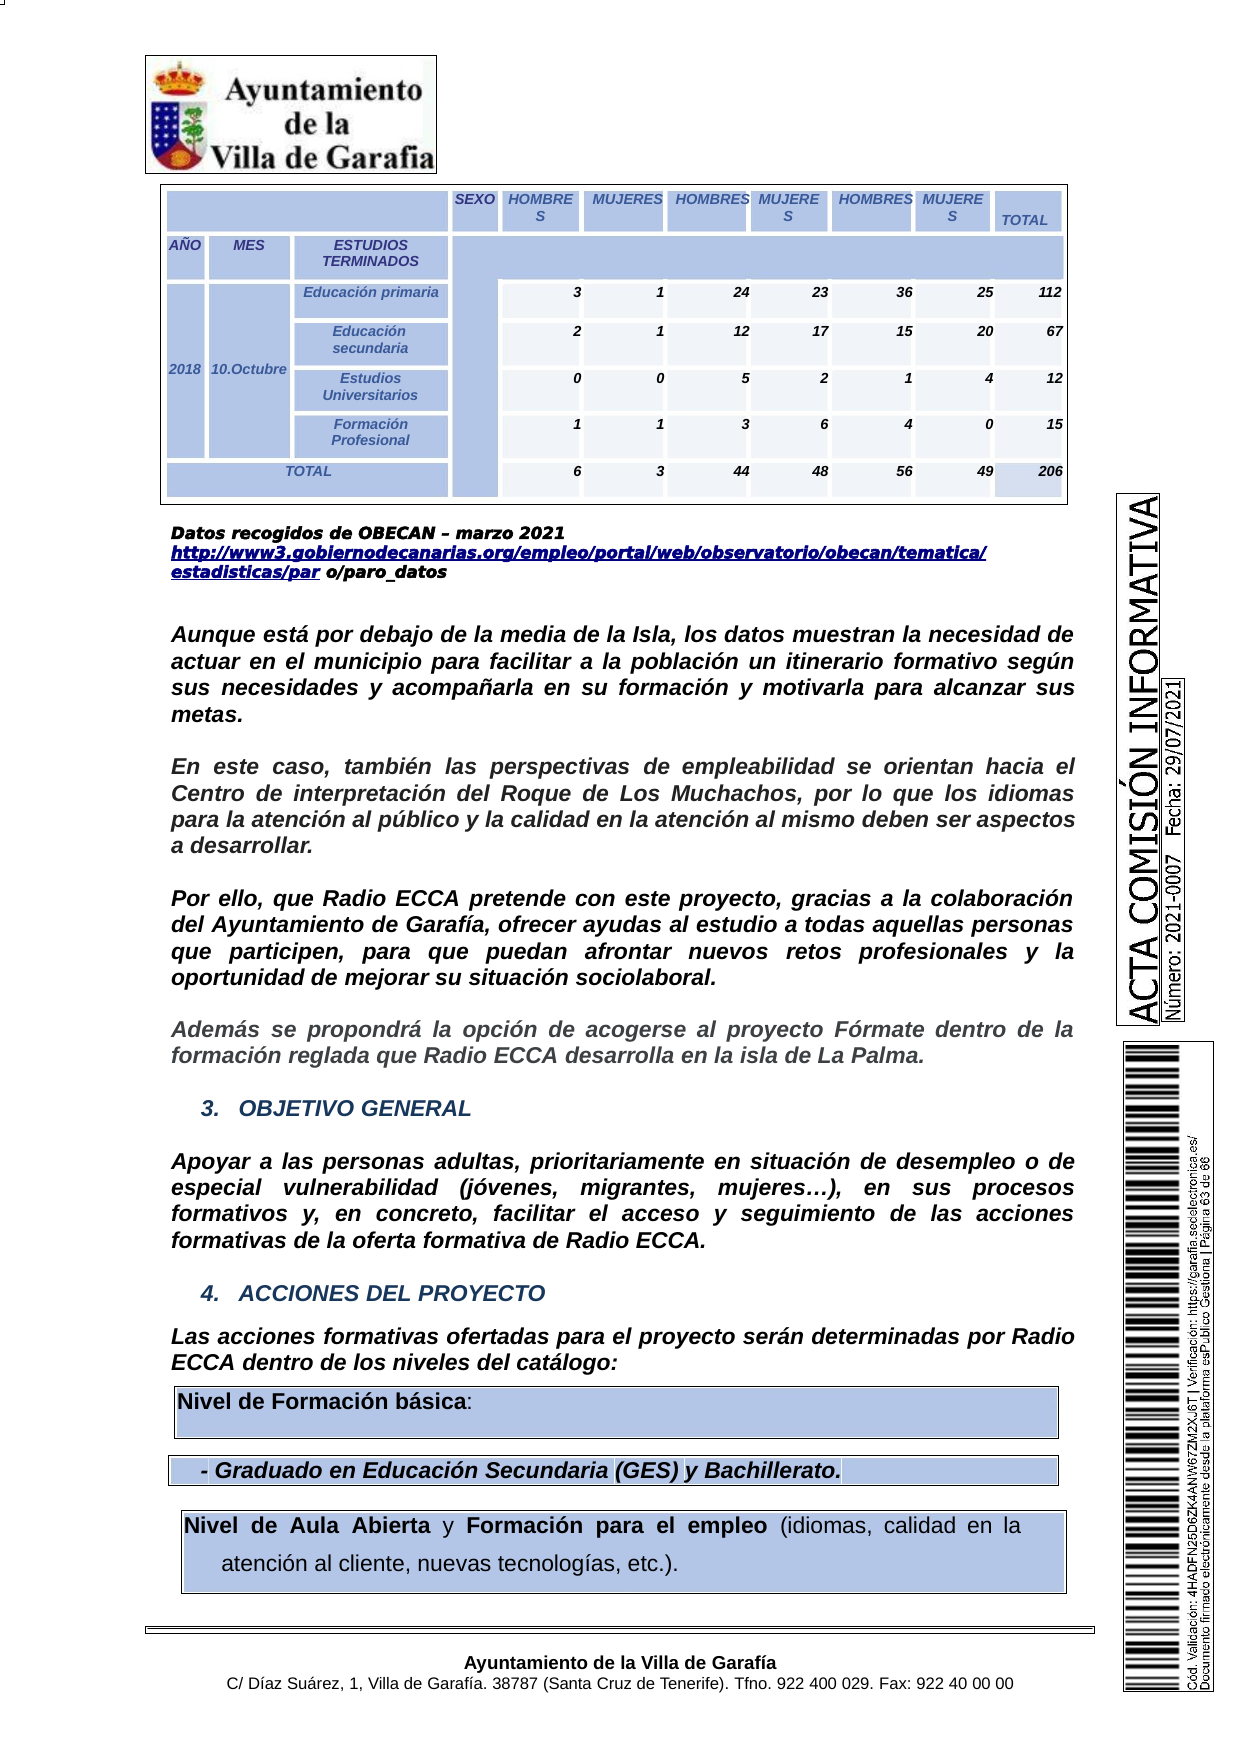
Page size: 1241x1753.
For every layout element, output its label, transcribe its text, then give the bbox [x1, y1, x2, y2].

text 0 [573, 371, 603, 387]
picture [1124, 1042, 1213, 1691]
text 1 [656, 284, 686, 301]
text Apoyar a las personas adultas, prioritariamente en situación de desempleo o de [171, 1149, 1099, 1174]
text 48 [812, 463, 850, 480]
text formativos y, en concreto, facilitar el acceso y seguimiento de las acciones [171, 1201, 1099, 1227]
text que participen, para que puedan afrontar nuevos retos profesionales y la [171, 939, 1098, 964]
text 1 [904, 371, 934, 387]
text 2 [573, 324, 603, 340]
text Educación primaria [303, 284, 460, 301]
text 3. OBJETIVO GENERAL [201, 1096, 497, 1122]
text 1 [573, 416, 603, 432]
picture [175, 1387, 1058, 1438]
text actuar en el municipio para facilitar a la población un itinerario formativo según [171, 649, 1099, 674]
text 67 [1046, 324, 1084, 340]
text Las acciones formativas ofertadas para el proyecto serán determinadas por Radio [171, 1324, 1099, 1349]
text formación reglada que Radio ECCA desarrolla en la isla de La Palma. [171, 1043, 1097, 1069]
text S [535, 209, 567, 225]
picture [1117, 494, 1159, 1025]
text 4 [985, 371, 1015, 387]
text MES [233, 237, 287, 253]
text Nivel de Aula Abierta y Formación para el empleo (idiomas, calidad en la [183, 1513, 1045, 1539]
text especial vulnerabilidad (jóvenes, migrantes, mujeres…), en sus procesos [171, 1175, 1099, 1201]
text 0 [985, 416, 1015, 432]
picture [146, 1627, 1094, 1633]
text 15 [896, 324, 934, 340]
text 4. ACCIONES DEL PROYECTO [201, 1281, 571, 1306]
text 6 [820, 416, 850, 432]
text a desarrollar. [171, 833, 1099, 859]
text formativas de la oferta formativa de Radio ECCA. [171, 1228, 1099, 1253]
text 112 [1038, 284, 1084, 301]
text 1 [656, 416, 686, 432]
text Además se propondrá la opción de acogerse al proyecto Fórmate dentro de la [171, 1017, 1097, 1043]
text sus necesidades y acompañarla en su formación y motivarla para alcanzar sus [171, 675, 1099, 701]
text 2 [820, 371, 850, 387]
text Datos recogidos de OBECAN – marzo 2021 [171, 523, 1020, 543]
text 17 [812, 324, 850, 340]
text 49 [977, 463, 1015, 480]
text 23 [812, 284, 850, 301]
text TOTAL [285, 463, 355, 480]
text secundaria [332, 340, 431, 357]
text TERMINADOS [322, 254, 442, 270]
text 5 [741, 371, 771, 387]
text SEXO HOMBRE MUJERES HOMBRES MUJERE HOMBRES MUJERE [454, 192, 1007, 208]
text http://www3.gobiernodecanarias.org/empleo/portal/web/observatorio/obecan/tematica/ [171, 543, 1020, 562]
text Ayuntamiento de la Villa de Garafía [463, 1653, 1039, 1674]
text Graduado en Educación Secundaria (GES) y Bachillerato. [214, 1458, 866, 1484]
picture [161, 185, 1067, 504]
text Nivel de Formación básica: [177, 1389, 497, 1414]
text 4 [904, 416, 934, 432]
text 15 [1046, 416, 1084, 432]
text 12 [1046, 371, 1084, 387]
text En este caso, también las perspectivas de empleabilidad se orientan hacia el [171, 754, 1099, 780]
text estadisticas/par o/paro_datos [171, 562, 1020, 582]
text AÑO [169, 237, 223, 253]
text metas. [171, 702, 1099, 727]
text 3 [741, 416, 771, 432]
text 3 [573, 284, 603, 301]
text 206 [1038, 463, 1084, 480]
text S [783, 209, 815, 225]
text 6 [573, 463, 603, 480]
text S [947, 209, 979, 225]
text 12 [733, 324, 771, 340]
text Profesional [331, 433, 432, 449]
text ESTUDIOS [333, 237, 430, 253]
text 20 [977, 324, 1015, 340]
text 44 [733, 463, 771, 480]
picture [146, 56, 436, 173]
picture [169, 1456, 1058, 1485]
text 56 [896, 463, 934, 480]
text Aunque está por debajo de la media de la Isla, los datos muestran la necesidad de [171, 622, 1099, 648]
text 2018 10.Octubre [169, 361, 309, 377]
text 3 [656, 463, 686, 480]
text Centro de interpretación del Roque de Los Muchachos, por lo que los idiomas [171, 781, 1099, 806]
text C/ Díaz Suárez, 1, Villa de Garafía. 38787 (Santa Cruz de Tenerife). Tfno. 922 400 029. Fax: 922 40 00 00 [226, 1674, 1039, 1693]
text 1 [656, 324, 686, 340]
picture [1162, 679, 1184, 1021]
text del Ayuntamiento de Garafía, ofrecer ayudas al estudio a todas aquellas personas [171, 912, 1098, 938]
text Universitarios [322, 388, 441, 404]
text Estudios [340, 371, 441, 387]
text - [200, 1458, 214, 1484]
text 24 [733, 284, 771, 301]
text Educación [332, 324, 431, 340]
text Formación [333, 416, 432, 432]
text TOTAL [1001, 212, 1072, 228]
text 25 [977, 284, 1015, 301]
text oportunidad de mejorar su situación sociolaboral. [171, 965, 1098, 991]
text 0 [656, 371, 686, 387]
text 36 [896, 284, 934, 301]
text Por ello, que Radio ECCA pretende con este proyecto, gracias a la colaboración [171, 886, 1098, 912]
text para la atención al público y la calidad en la atención al mismo deben ser aspectos [171, 807, 1099, 833]
picture [182, 1511, 1066, 1593]
text atención al cliente, nuevas tecnologías, etc.). [221, 1551, 703, 1577]
text ECCA dentro de los niveles del catálogo: [171, 1350, 1099, 1376]
